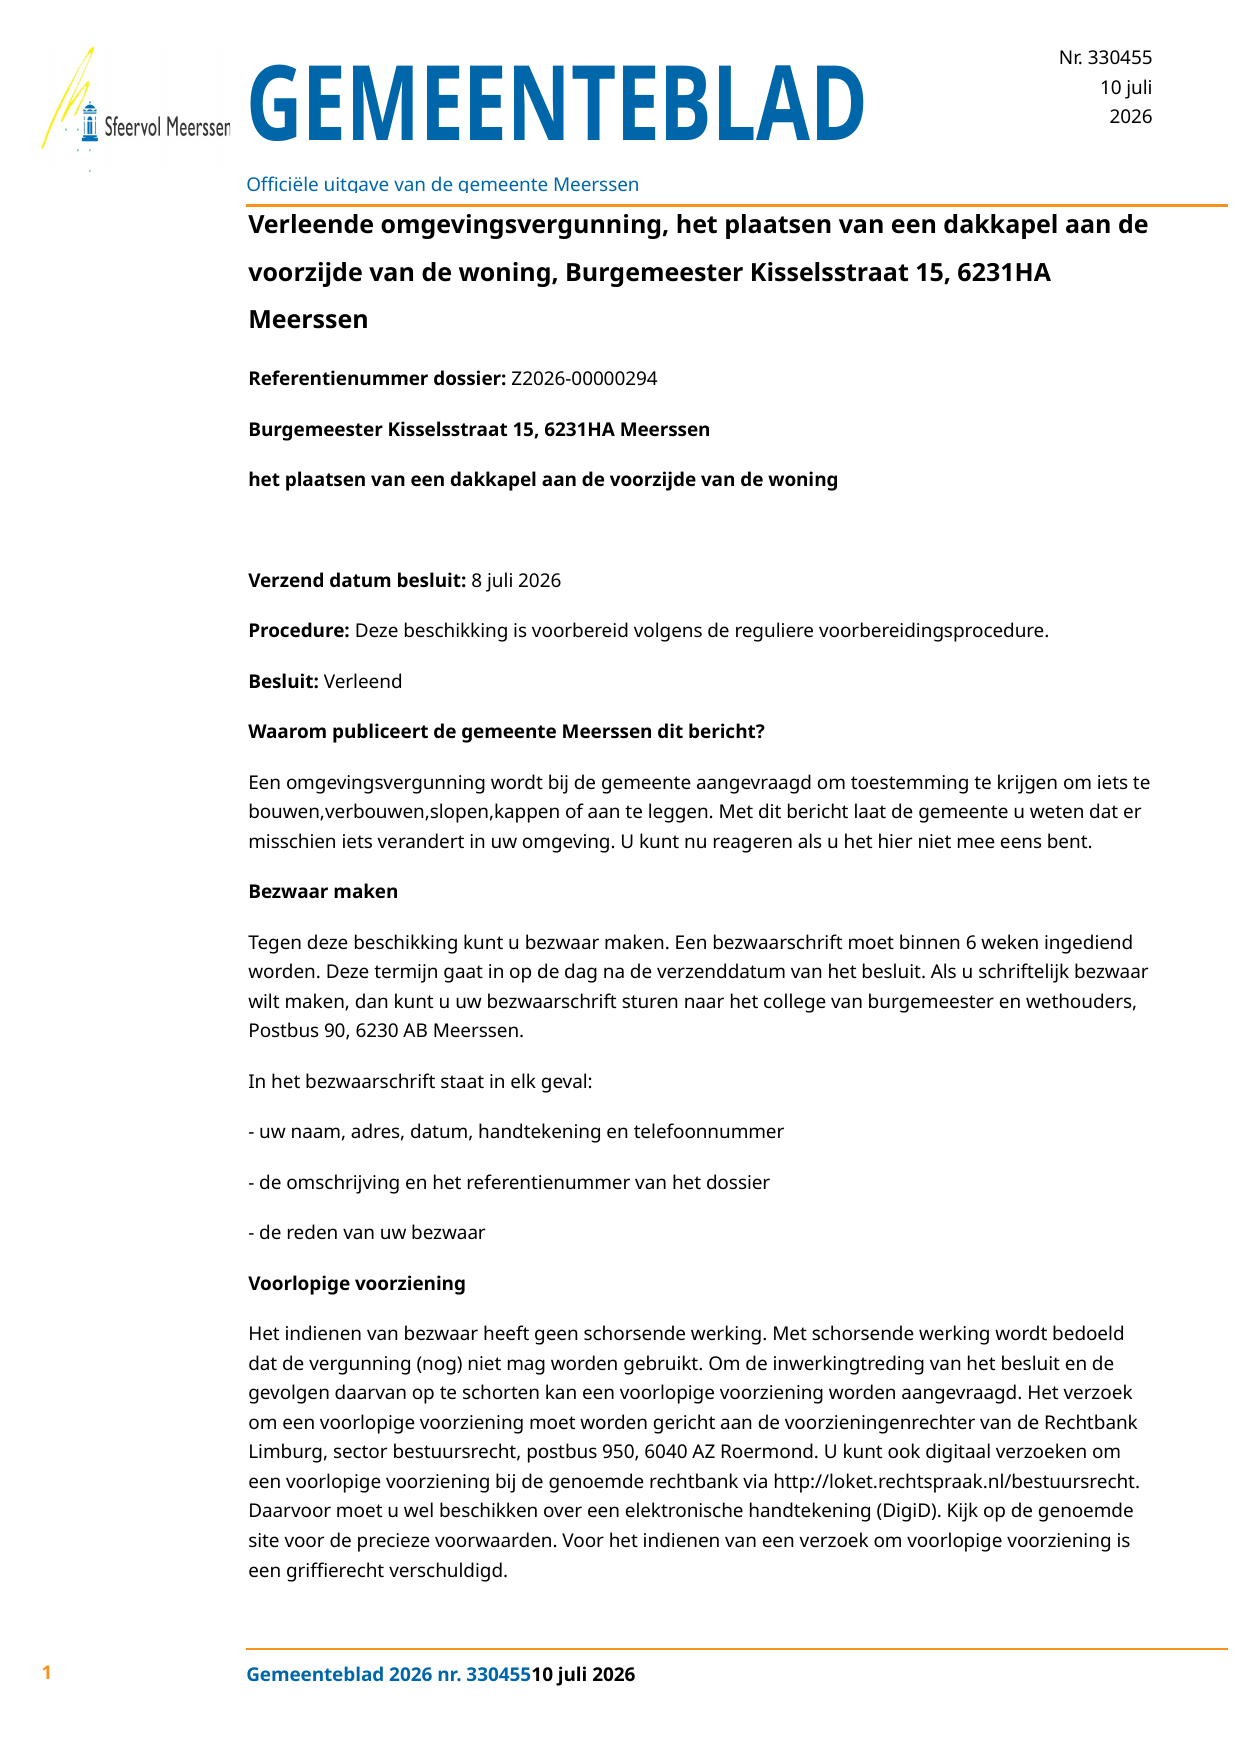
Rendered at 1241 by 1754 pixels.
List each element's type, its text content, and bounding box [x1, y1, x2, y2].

text Verzend datum besluit: 8 juli 2026 [248, 567, 1152, 593]
text Het indienen van bezwaar heeft geen schorsende werking. Met schorsende werking wordt bedoeld dat de vergunning (nog) niet mag worden gebruikt. Om de inwerkingtreding van het besluit en de gevolgen daarvan op te schorten kan een voorlopige voorziening worden aangevraagd. Het verzoek om een voorlopige voorziening moet worden gericht aan de voorzieningenrechter van de Rechtbank Limburg, sector bestuursrecht, postbus 950, 6040 AZ Roermond. U kunt ook digitaal verzoeken om een voorlopige voorziening bij de genoemde rechtbank via http://loket.rechtspraak.nl/bestuursrecht. Daarvoor moet u wel beschikken over een elektronische handtekening (DigiD). Kijk op de genoemde site voor de precieze voorwaarden. Voor het indienen van een verzoek om voorlopige voorziening is een griffierecht verschuldigd. [248, 1320, 1152, 1582]
text Verleende omgevingsvergunning, het plaatsen van een dakkapel aan de voorzijde van de woning, Burgemeester Kisselsstraat 15, 6231HA Meerssen [248, 207, 1152, 336]
picture [41, 47, 231, 172]
text - de reden van uw bezwaar [248, 1219, 1152, 1245]
text het plaatsen van een dakkapel aan de voorzijde van de woning [248, 466, 1152, 492]
text Een omgevingsvergunning wordt bij de gemeente aangevraagd om toestemming te krijgen om iets te bouwen,verbouwen,slopen,kappen of aan te leggen. Met dit bericht laat de gemeente u weten dat er misschien iets verandert in uw omgeving. U kunt nu reageren als u het hier niet mee eens bent. [248, 769, 1152, 854]
text Besluit: Verleend [248, 668, 1152, 694]
text - uw naam, adres, datum, handtekening en telefoonnummer [248, 1118, 1152, 1144]
text In het bezwaarschrift staat in elk geval: [248, 1068, 1152, 1094]
text Bezwaar maken [248, 878, 1152, 904]
text Procedure: Deze beschikking is voorbereid volgens de reguliere voorbereidingsprocedure. [248, 618, 1152, 643]
text Burgemeester Kisselsstraat 15, 6231HA Meerssen [248, 416, 1152, 442]
text Waarom publiceert de gemeente Meerssen dit bericht? [248, 718, 1152, 744]
text Referentienummer dossier: Z2026-00000294 [248, 366, 1152, 391]
text Tegen deze beschikking kunt u bezwaar maken. Een bezwaarschrift moet binnen 6 weken ingediend worden. Deze termijn gaat in op de dag na de verzenddatum van het besluit. Als u schriftelijk bezwaar wilt maken, dan kunt u uw bezwaarschrift sturen naar het college van burgemeester en wethouders, Postbus 90, 6230 AB Meerssen. [248, 929, 1152, 1043]
text - de omschrijving en het referentienummer van het dossier [248, 1169, 1152, 1194]
text Voorlopige voorziening [248, 1270, 1152, 1295]
